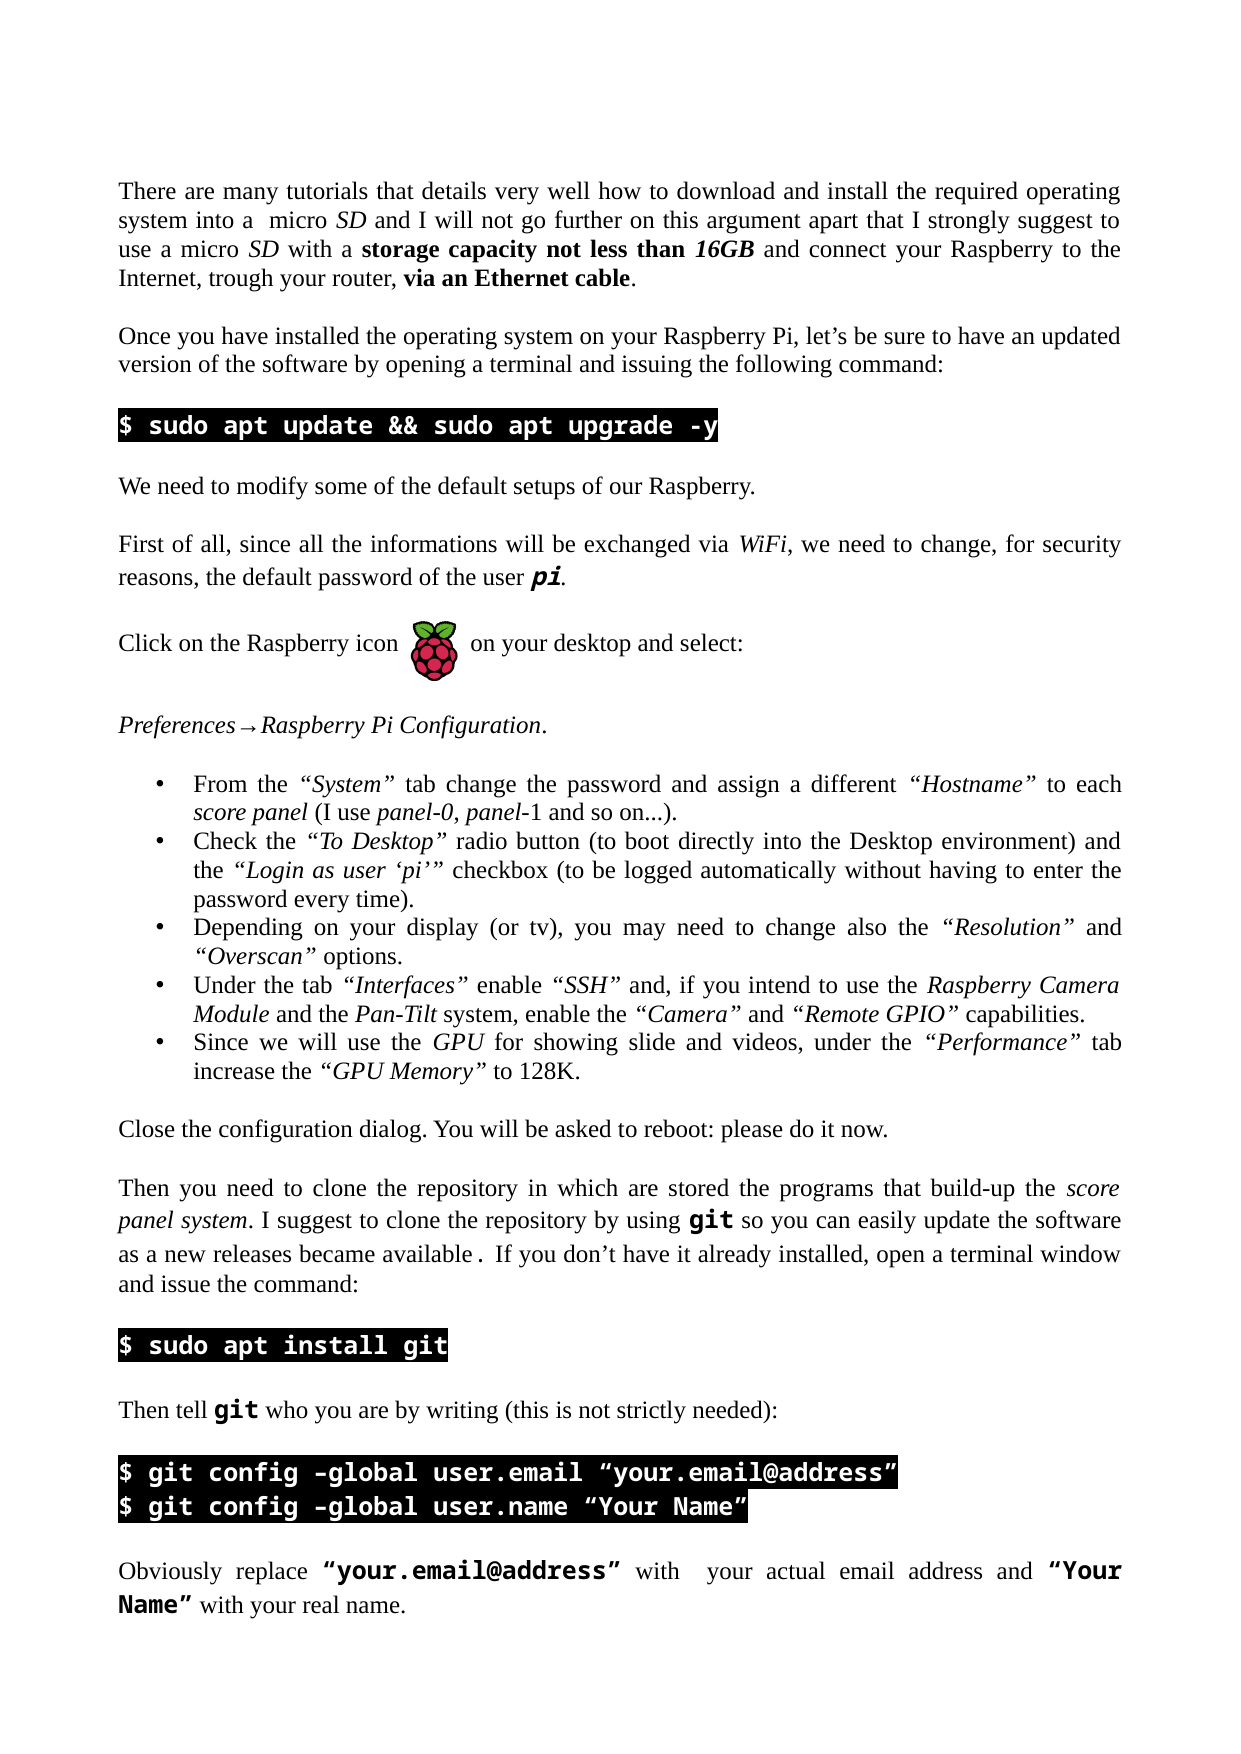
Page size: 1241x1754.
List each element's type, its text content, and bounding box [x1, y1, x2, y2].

text We need to modify some of the default setups of our Raspberry. [118, 471, 1122, 500]
picture [405, 621, 464, 681]
text Then you need to clone the repository in which are stored the programs that build-up the score panel system. I suggest to clone the repository by using git so you can easily update the software as a new releases became available. If you don’t have it already installed, open a terminal window and issue the command: [118, 1173, 1122, 1298]
list Since we will use the GPU for showing slide and videos, under the “Performance” tab increase the “GPU Memory” to 128K. [156, 1027, 1122, 1085]
list From the “System” tab change the password and assign a different “Hostname” to each score panel (I use panel-0, panel-1 and so on...). [156, 769, 1122, 826]
list Check the “To Desktop” radio button (to boot directly into the Desktop environment) and the “Login as user ‘pi’” checkbox (to be logged automatically without having to enter the password every time). [156, 826, 1122, 912]
text $ git config –global user.email “your.email@address” [118, 1455, 1122, 1489]
text There are many tutorials that details very well how to download and install the required operating system into a micro SD and I will not go further on this argument apart that I strongly suggest to use a micro SD with a storage capacity not less than 16GB and connect your Raspberry to the Internet, trough your router, via an Ethernet cable. [118, 176, 1122, 291]
text Preferences→Raspberry Pi Configuration. [118, 710, 1122, 739]
text Then tell git who you are by writing (this is not strictly needed): [118, 1391, 1122, 1425]
text on your desktop and select: [464, 622, 1122, 681]
text $ sudo apt update && sudo apt upgrade -y [118, 408, 1122, 442]
list Depending on your display (or tv), you may need to change also the “Resolution” and “Overscan” options. [156, 912, 1122, 970]
text Once you have installed the operating system on your Raspberry Pi, let’s be sure to have an updated version of the software by opening a terminal and issuing the following command: [118, 321, 1122, 378]
text First of all, since all the informations will be exchanged via WiFi, we need to change, for security reasons, the default password of the user pi. [118, 529, 1122, 592]
text Obviously replace “your.email@address” with your actual email address and “Your Name” with your real name. [118, 1552, 1122, 1621]
text Click on the Raspberry icon [118, 622, 405, 681]
list Under the tab “Interfaces” enable “SSH” and, if you intend to use the Raspberry Camera Module and the Pan-Tilt system, enable the “Camera” and “Remote GPIO” capabilities. [156, 970, 1122, 1027]
text $ sudo apt install git [118, 1328, 1122, 1362]
text $ git config –global user.name “Your Name” [118, 1489, 1122, 1523]
text Close the configuration dialog. You will be asked to reboot: please do it now. [118, 1114, 1122, 1143]
